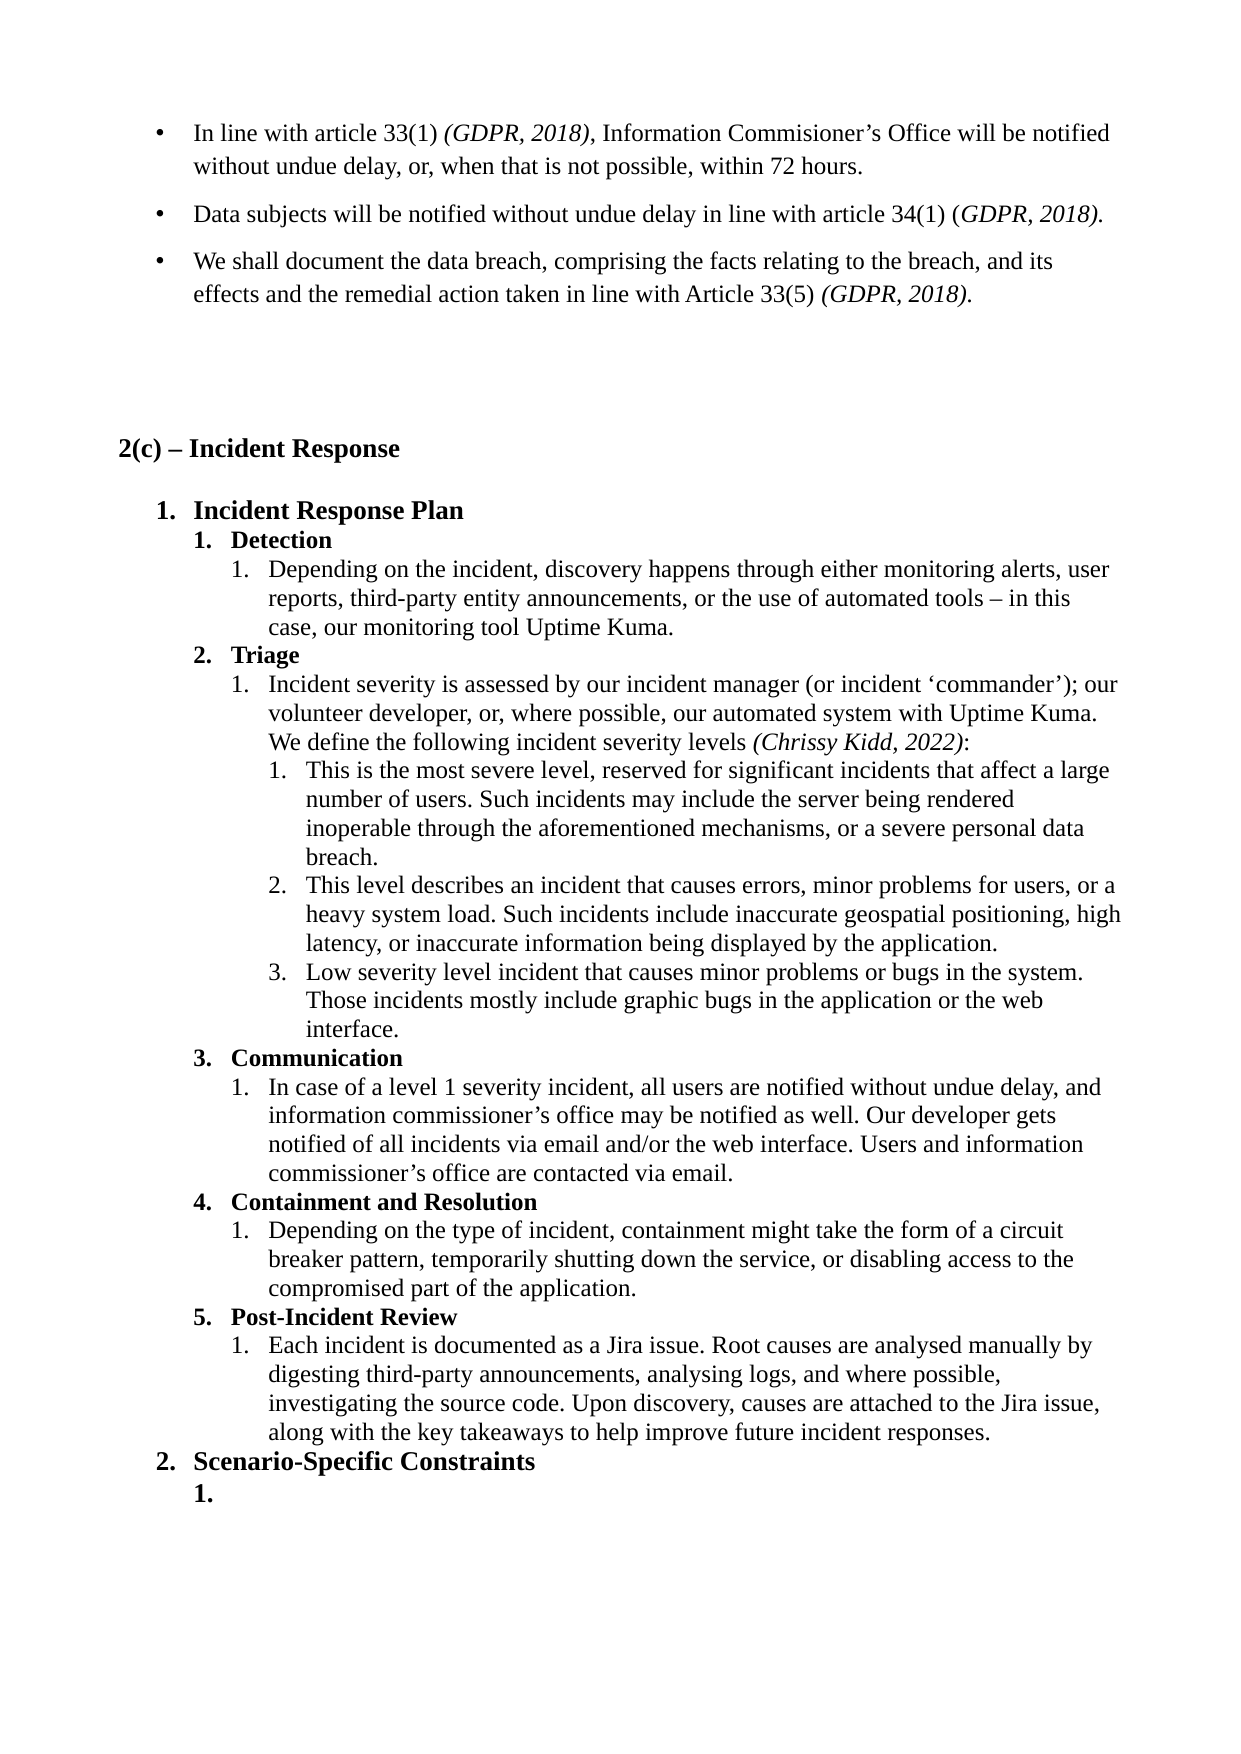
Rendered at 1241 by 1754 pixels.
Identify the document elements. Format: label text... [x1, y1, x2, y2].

text 2(c) – Incident Response [118, 432, 1122, 463]
list Incident Response Plan [156, 494, 1122, 526]
list In case of a level 1 severity incident, all users are notified without undue delay, and information commissioner’s office may be notified as well. Our developer gets notified of all incidents via email and/or the web interface. Users and information commissioner’s office are contacted via email. [231, 1072, 1122, 1187]
list We shall document the data breach, comprising the facts relating to the breach, and its effects and the remedial action taken in line with Article 33(5) (GDPR, 2018). [156, 246, 1122, 308]
list Each incident is documented as a Jira issue. Root causes are analysed manually by digesting third-party announcements, analysing logs, and where possible, investigating the source code. Upon discovery, causes are attached to the Jira issue, along with the key takeaways to help improve future incident responses. [231, 1331, 1122, 1446]
list Triage [193, 641, 1122, 669]
list This is the most severe level, reserved for significant incidents that affect a large number of users. Such incidents may include the server being rendered inoperable through the aforementioned mechanisms, or a severe personal data breach. [268, 756, 1122, 871]
list Depending on the type of incident, containment might take the form of a circuit breaker pattern, temporarily shutting down the service, or disabling access to the compromised part of the application. [231, 1216, 1122, 1302]
list Data subjects will be notified without undue delay in line with article 34(1) (GDPR, 2018). [156, 199, 1122, 227]
list Depending on the incident, discovery happens through either monitoring alerts, user reports, third-party entity announcements, or the use of automated tools – in this case, our monitoring tool Uptime Kuma. [231, 554, 1122, 641]
list Incident severity is assessed by our incident manager (or incident ‘commander’); our volunteer developer, or, where possible, our automated system with Uptime Kuma. We define the following incident severity levels (Chrissy Kidd, 2022): [231, 669, 1122, 756]
list Detection [193, 526, 1122, 554]
list In line with article 33(1) (GDPR, 2018), Information Commisioner’s Office will be notified without undue delay, or, when that is not possible, within 72 hours. [156, 118, 1122, 180]
list Scenario-Specific Constraints [156, 1446, 1122, 1477]
list Containment and Resolution [193, 1187, 1122, 1216]
list Post-Incident Review [193, 1302, 1122, 1331]
list This level describes an incident that causes errors, minor problems for users, or a heavy system load. Such incidents include inaccurate geospatial positioning, high latency, or inaccurate information being displayed by the application. [268, 871, 1122, 957]
list Low severity level incident that causes minor problems or bugs in the system. Those incidents mostly include graphic bugs in the application or the web interface. [268, 957, 1122, 1043]
list Communication [193, 1043, 1122, 1072]
